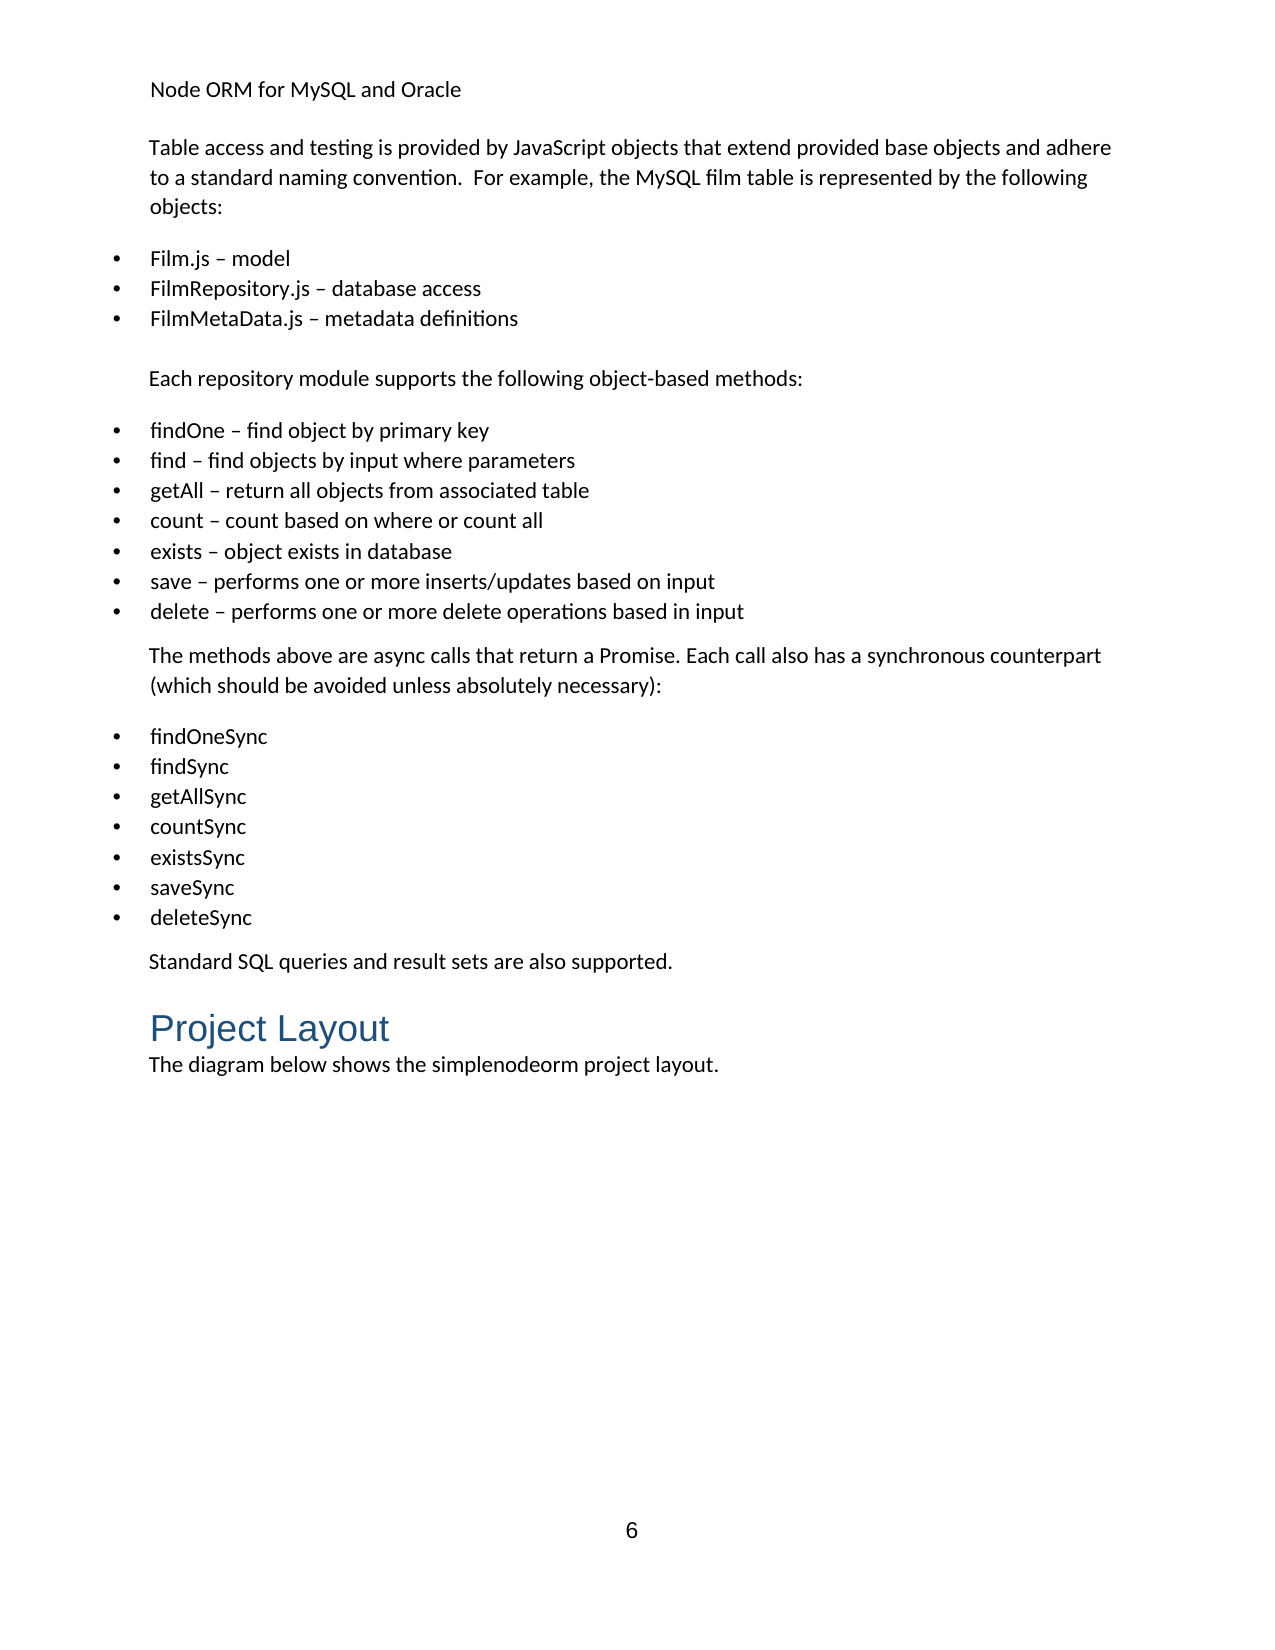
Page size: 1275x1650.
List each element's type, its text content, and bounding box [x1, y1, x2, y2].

list count – count based on where or count all [113, 507, 1132, 534]
list findOne – find object by primary key [113, 416, 1132, 444]
list saveSync [113, 873, 1132, 901]
text The diagram below shows the simplenodeorm project layout. [148, 1050, 1132, 1078]
list getAll – return all objects from associated table [113, 476, 1132, 504]
subtitle Project Layout [149, 1006, 1143, 1049]
text The methods above are async calls that return a Promise. Each call also has a synchronous counterpart (which should be avoided unless absolutely necessary): [148, 641, 1132, 699]
list FilmMetaData.js – metadata definitions [113, 304, 1132, 332]
text Standard SQL queries and result sets are also supported. [148, 947, 1132, 975]
list deleteSync [113, 903, 1132, 931]
list findOneSync [113, 722, 1132, 750]
list existsSync [113, 843, 1132, 871]
list getAllSync [113, 782, 1132, 810]
list exists – object exists in database [113, 537, 1132, 565]
list countSync [113, 812, 1132, 840]
text Each repository module supports the following object-based methods: [148, 364, 1132, 393]
text Table access and testing is provided by JavaScript objects that extend provided base objects and adhere to a standard naming convention. For example, the MySQL film table is represented by the following objects: [148, 133, 1132, 221]
list find – find objects by input where parameters [113, 446, 1132, 474]
list FilmRepository.js – database access [113, 274, 1132, 302]
list save – performs one or more inserts/updates based on input [113, 567, 1132, 595]
list Film.js – model [113, 244, 1132, 272]
list findSync [113, 752, 1132, 780]
list delete – performs one or more delete operations based in input [113, 597, 1132, 625]
